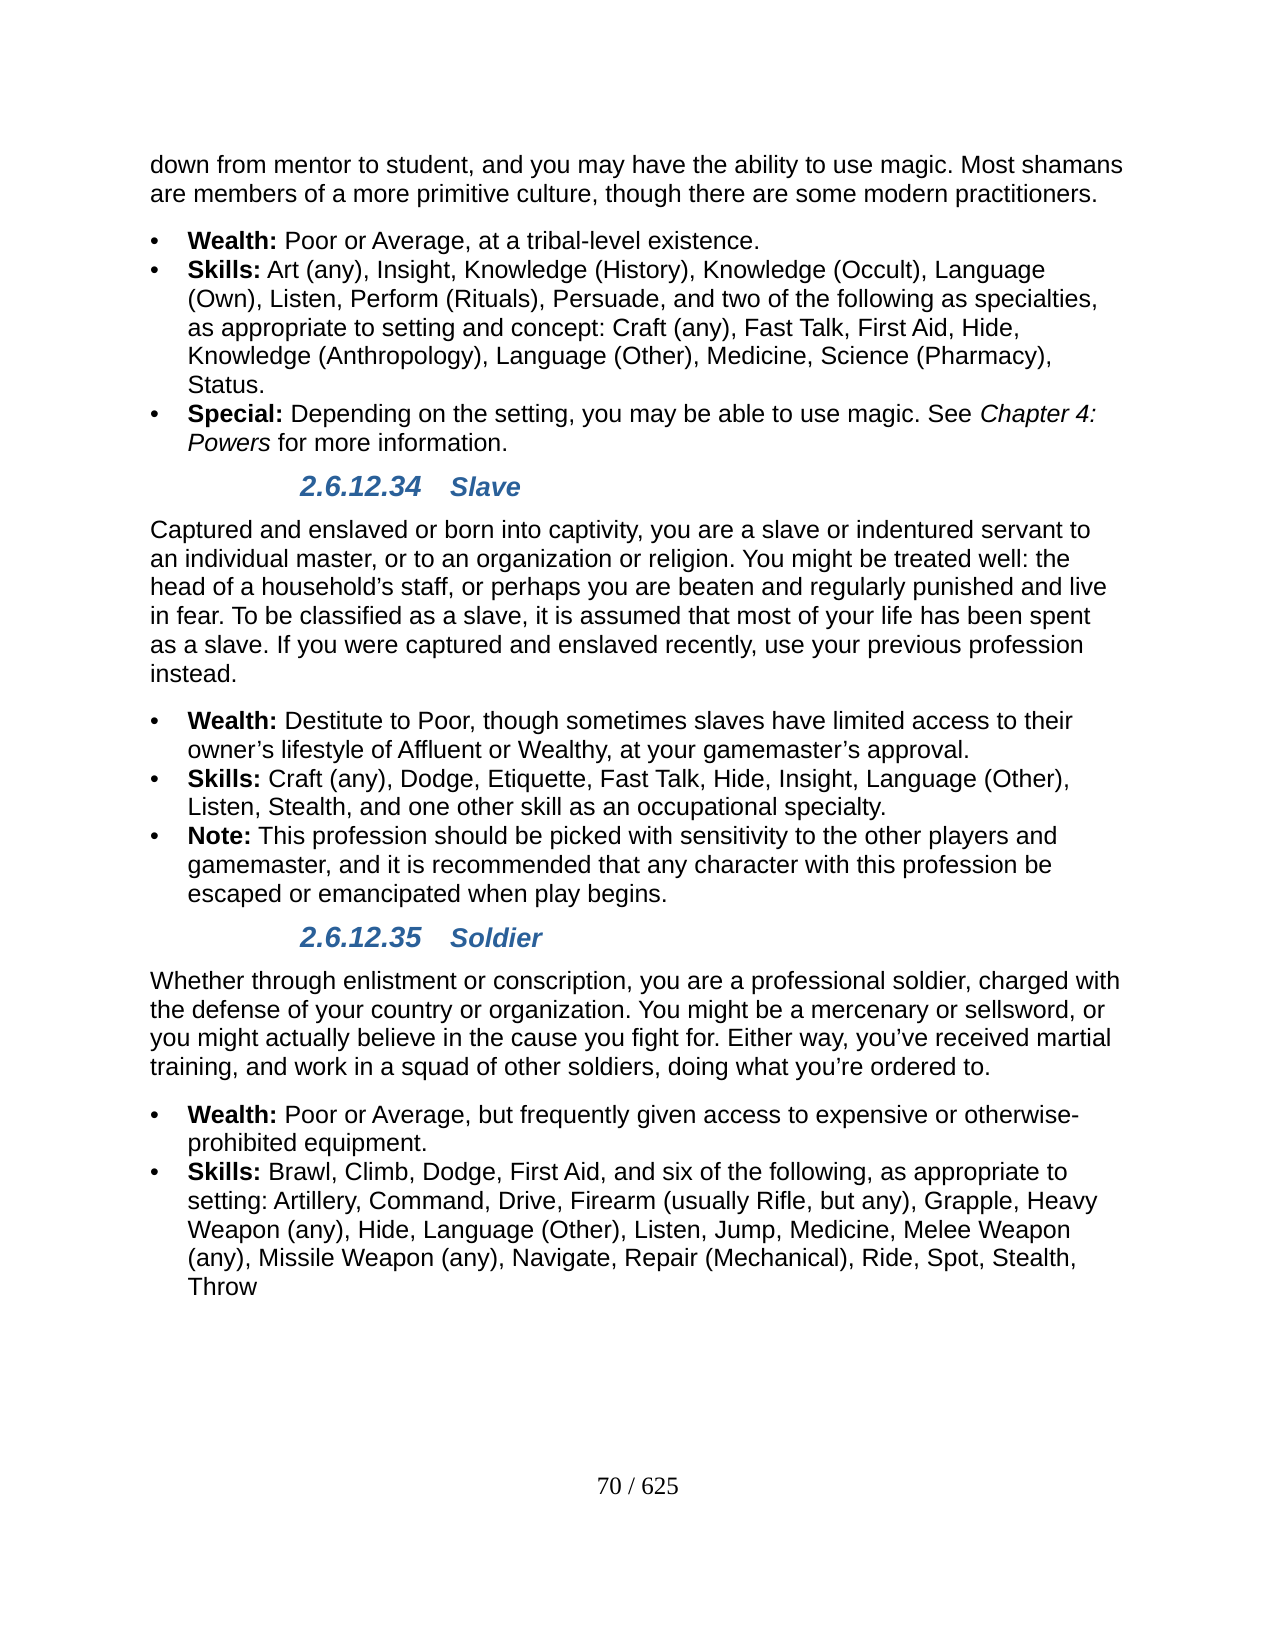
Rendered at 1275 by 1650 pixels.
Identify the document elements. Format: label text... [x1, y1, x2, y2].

text • Wealth: Destitute to Poor, though sometimes slaves have limited access to their owner’s lifestyle of Affluent or Wealthy, at your gamemaster’s approval. [150, 706, 1125, 763]
text • Skills: Brawl, Climb, Dodge, First Aid, and six of the following, as appropriate to setting: Artillery, Command, Drive, Firearm (usually Rifle, but any), Grapple, Heavy Weapon (any), Hide, Language (Other), Listen, Jump, Medicine, Melee Weapon (any), Missile Weapon (any), Navigate, Repair (Mechanical), Ride, Spot, Stealth, Throw [150, 1157, 1125, 1301]
text Captured and enslaved or born into captivity, you are a slave or indentured servant to an individual master, or to an organization or religion. You might be treated well: the head of a household’s staff, or perhaps you are beaten and regularly punished and live in fear. To be classified as a slave, it is assumed that most of your life has been spent as a slave. If you were captured and enslaved recently, use your previous profession instead. [150, 515, 1125, 687]
text • Note: This profession should be picked with sensitivity to the other players and gamemaster, and it is recommended that any character with this profession be escaped or emancipated when play begins. [150, 821, 1125, 907]
text • Skills: Craft (any), Dodge, Etiquette, Fast Talk, Hide, Insight, Language (Other), Listen, Stealth, and one other skill as an occupational specialty. [150, 763, 1125, 821]
text • Special: Depending on the setting, you may be able to use magic. See Chapter 4: Powers for more information. [150, 399, 1125, 456]
subtitle Slave [300, 469, 1125, 502]
text down from mentor to student, and you may have the ability to use magic. Most shamans are members of a more primitive culture, though there are some modern practitioners. [150, 150, 1125, 207]
text • Wealth: Poor or Average, at a tribal-level existence. [150, 226, 1125, 255]
text • Wealth: Poor or Average, but frequently given access to expensive or otherwise-prohibited equipment. [150, 1099, 1125, 1157]
subtitle Soldier [300, 920, 1125, 953]
text • Skills: Art (any), Insight, Knowledge (History), Knowledge (Occult), Language (Own), Listen, Perform (Rituals), Persuade, and two of the following as specialties, as appropriate to setting and concept: Craft (any), Fast Talk, First Aid, Hide, Knowledge (Anthropology), Language (Other), Medicine, Science (Pharmacy), Status. [150, 255, 1125, 399]
text Whether through enlistment or conscription, you are a professional soldier, charged with the defense of your country or organization. You might be a mercenary or sellsword, or you might actually believe in the cause you fight for. Either way, you’ve received martial training, and work in a squad of other soldiers, doing what you’re ordered to. [150, 966, 1125, 1081]
